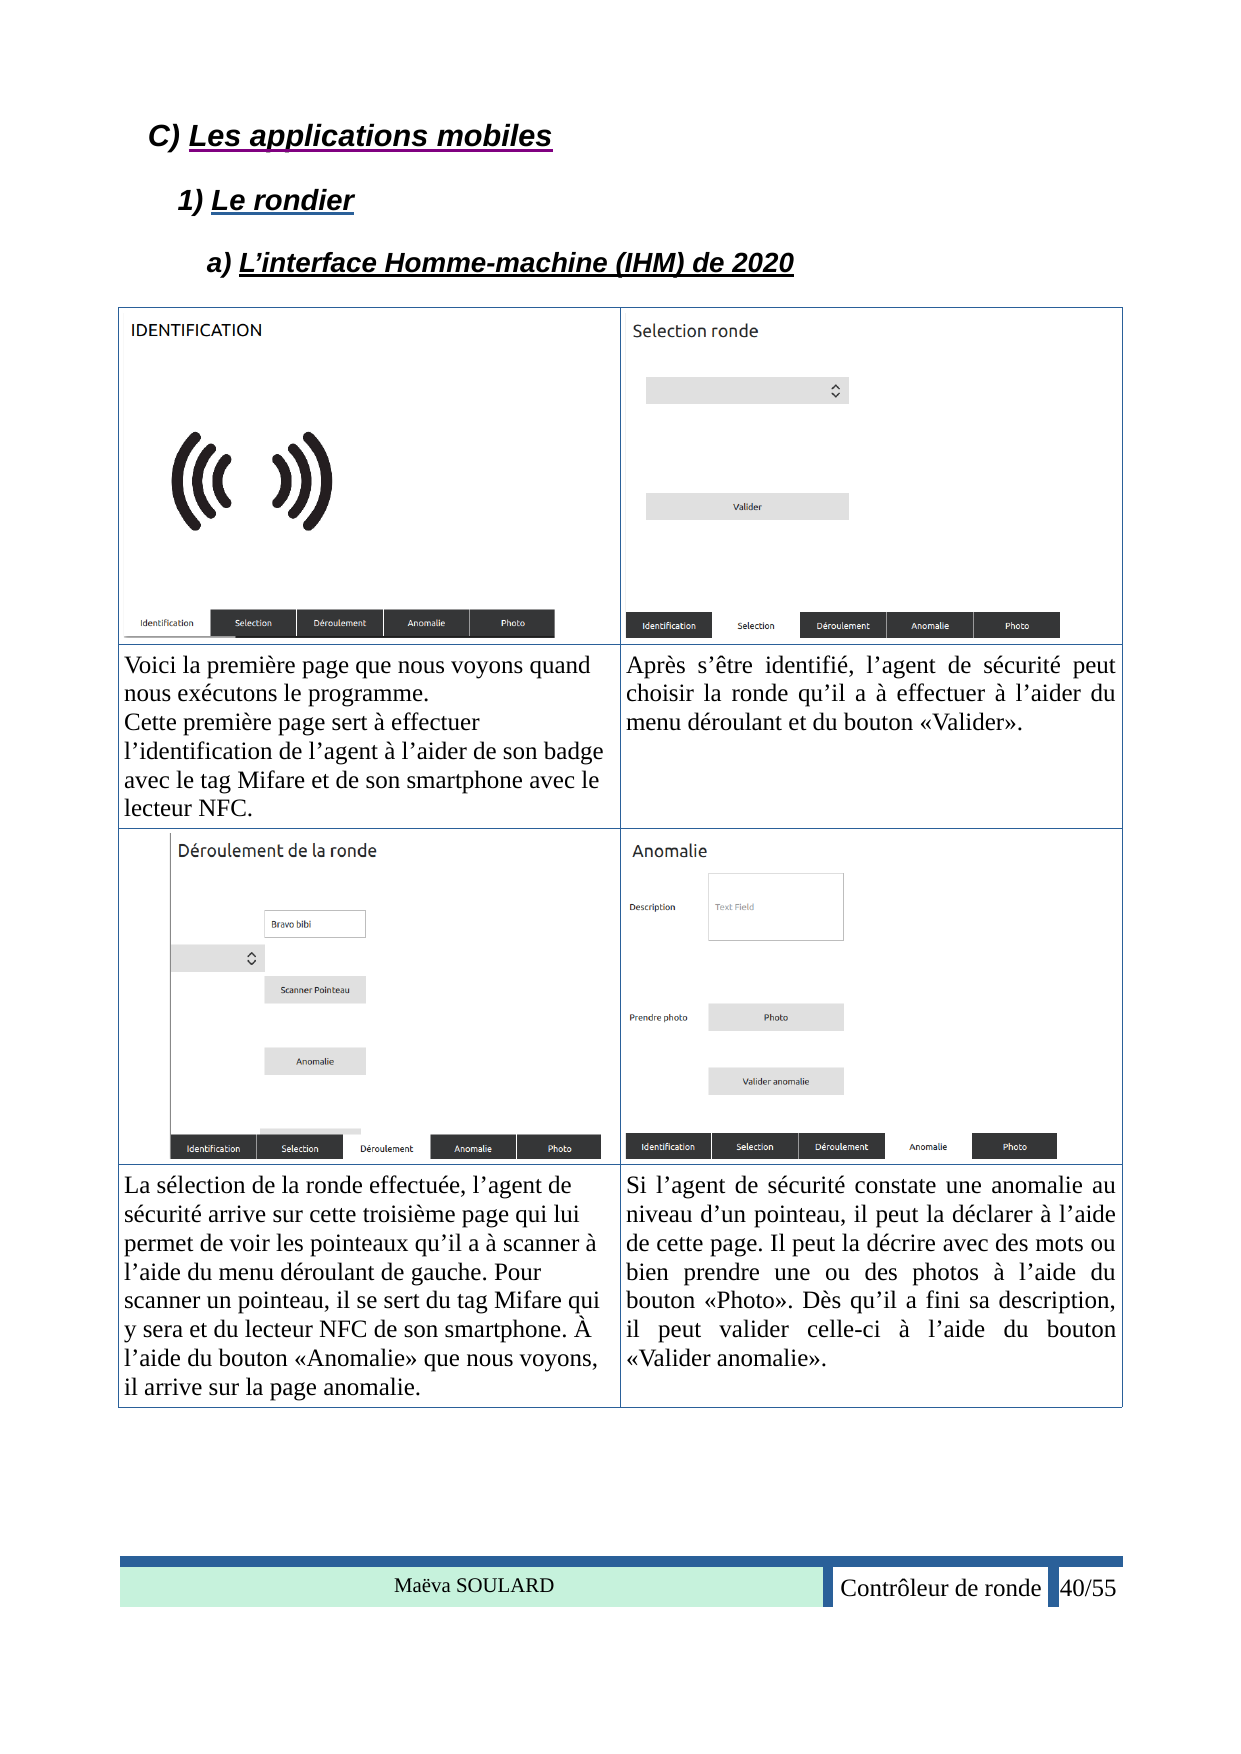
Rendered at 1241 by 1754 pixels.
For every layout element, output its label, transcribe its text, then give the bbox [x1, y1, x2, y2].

table_cell La sélection de la ronde effectuée, l’agent de sécurité arrive sur cette troisième page qui lui permet de voir les pointeaux qu’il a à scanner à l’aide du menu déroulant de gauche. Pour scanner un pointeau, il se sert du tag Mifare qui y sera et du lecteur NFC de son smartphone. À l’aide du bouton «Anomalie» que nous voyons, il arrive sur la page anomalie. [119, 1165, 620, 1407]
table_header [621, 308, 1122, 644]
table_cell [119, 829, 620, 1164]
subtitle L’interface Homme-machine (IHM) de 2020 [118, 246, 1122, 278]
picture [625, 313, 1060, 638]
table_header [119, 308, 620, 644]
picture [123, 313, 555, 638]
subtitle Le rondier [118, 183, 1122, 216]
picture [625, 833, 1057, 1159]
table_cell Voici la première page que nous voyons quand nous exécutons le programme. Cette première page sert à effectuer l’identification de l’agent à l’aider de son badge avec le tag Mifare et de son smartphone avec le lecteur NFC. [119, 645, 620, 828]
table_cell [621, 829, 1122, 1164]
subtitle Les applications mobiles [118, 118, 1122, 153]
picture [169, 833, 601, 1159]
table_cell Après s’être identifié, l’agent de sécurité peut choisir la ronde qu’il a à effectuer à l’aider du menu déroulant et du bouton «Valider». [621, 645, 1122, 828]
table_cell Si l’agent de sécurité constate une anomalie au niveau d’un pointeau, il peut la déclarer à l’aide de cette page. Il peut la décrire avec des mots ou bien prendre une ou des photos à l’aide du bouton «Photo». Dès qu’il a fini sa description, il peut valider celle-ci à l’aide du bouton «Valider anomalie». [621, 1165, 1122, 1407]
